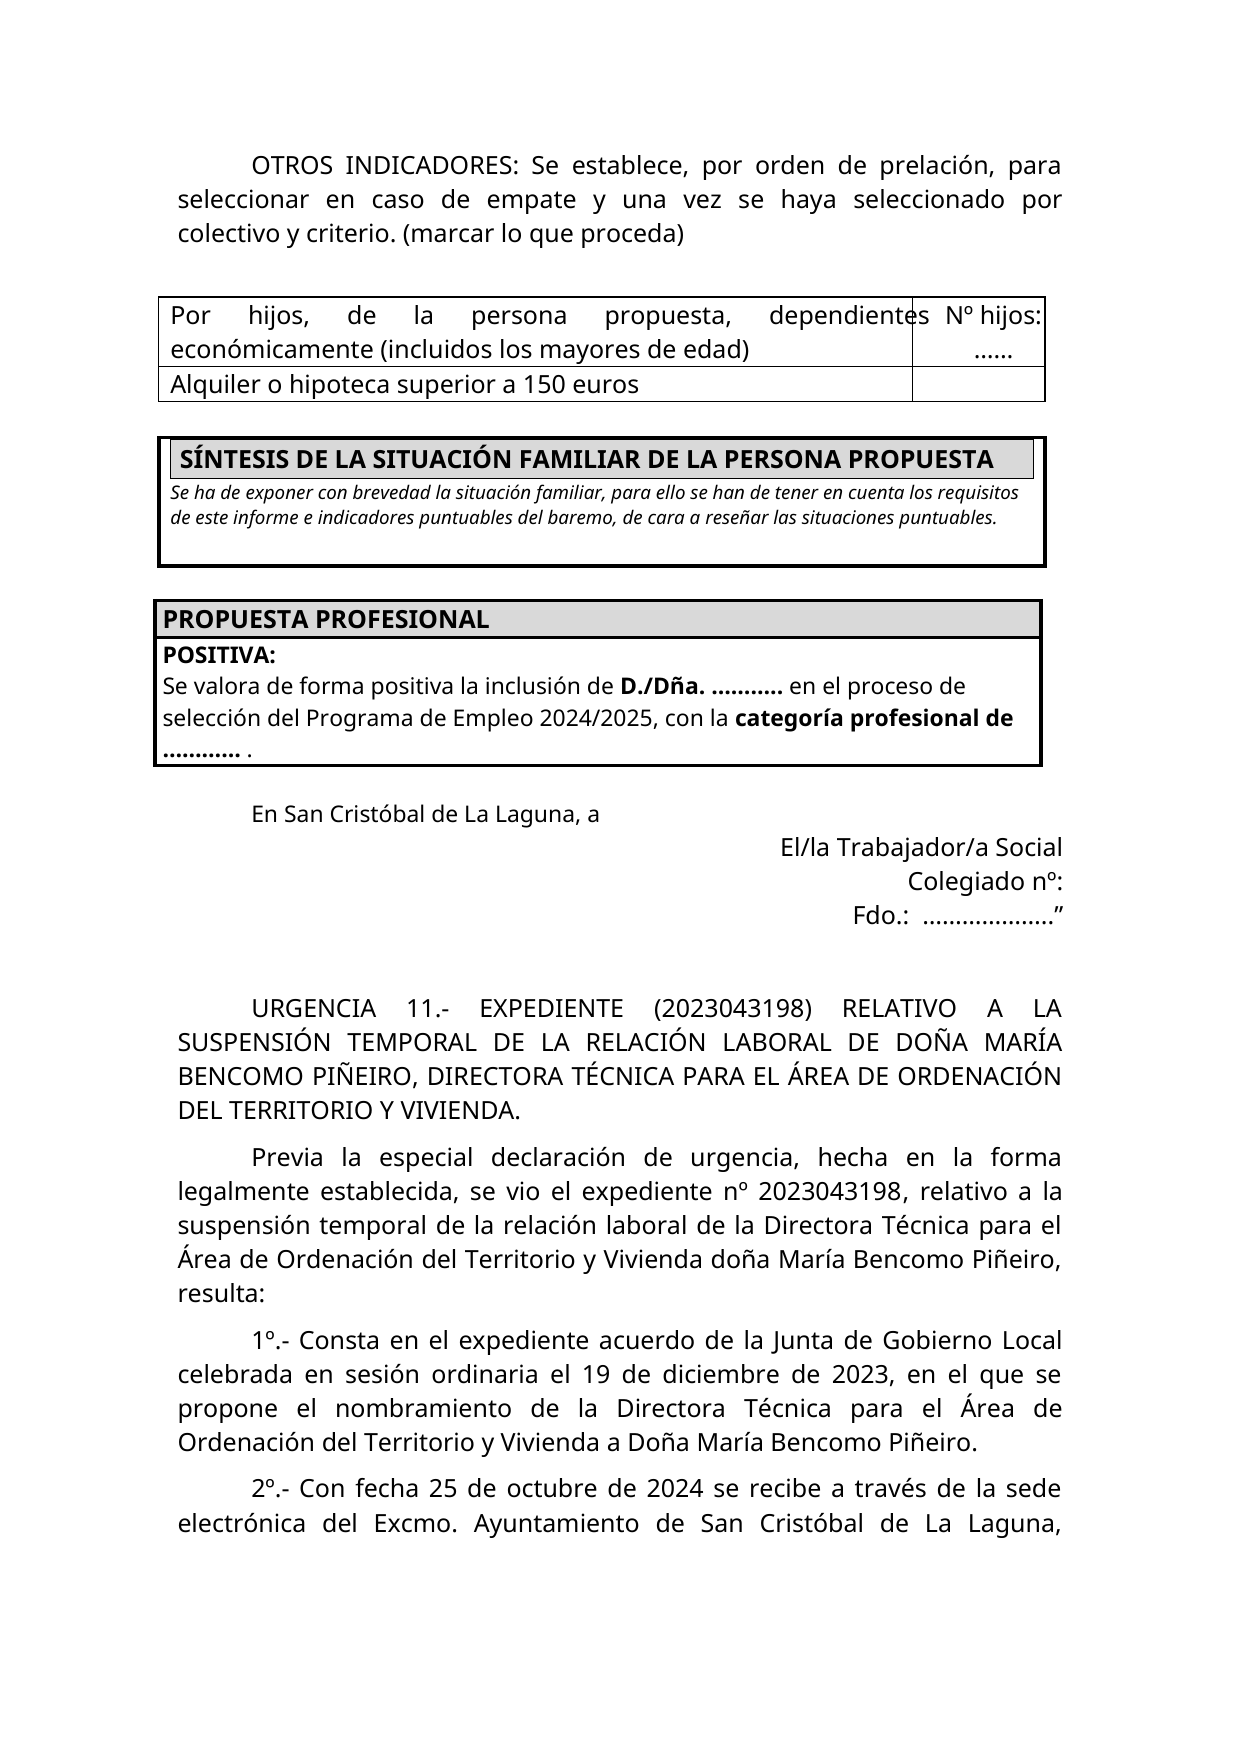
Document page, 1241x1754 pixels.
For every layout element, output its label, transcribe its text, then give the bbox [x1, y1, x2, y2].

text OTROS INDICADORES: Se establece, por orden de prelación, para seleccionar en caso de empate y una vez se haya seleccionado por colectivo y criterio. (marcar lo que proceda) [177, 148, 1063, 250]
table_header Nº hijos: …… [913, 298, 1044, 366]
text URGENCIA 11.- EXPEDIENTE (2023043198) RELATIVO A LA SUSPENSIÓN TEMPORAL DE LA RELACIÓN LABORAL DE DOÑA MARÍA BENCOMO PIÑEIRO, DIRECTORA TÉCNICA PARA EL ÁREA DE ORDENACIÓN DEL TERRITORIO Y VIVIENDA. [177, 991, 1063, 1127]
table_cell POSITIVA: Se valora de forma positiva la inclusión de D./Dña. ……….. en el proceso de selección del Programa de Empleo 2024/2025, con la categoría profesional de ………… . [157, 639, 1039, 764]
text Fdo.: ………………..” [177, 898, 1063, 932]
table_header Por hijos, de la persona propuesta, dependientes económicamente (incluidos los mayores de edad) [159, 298, 912, 366]
table_header PROPUESTA PROFESIONAL [157, 602, 1039, 636]
text 2º.- Con fecha 25 de octubre de 2024 se recibe a través de la sede electrónica del Excmo. Ayuntamiento de San Cristóbal de La Laguna, [177, 1471, 1063, 1539]
text Colegiado nº: [74, 864, 1063, 898]
table_header SÍNTESIS DE LA SITUACIÓN FAMILIAR DE LA PERSONA PROPUESTA Se ha de exponer con brevedad la situación familiar, para ello se han de tener en cuenta los requisitos de este informe e indicadores puntuables del baremo, de cara a reseñar las situaciones puntuables. [161, 439, 1043, 564]
text En San Cristóbal de La Laguna, a [177, 798, 1063, 829]
text El/la Trabajador/a Social [74, 829, 1063, 864]
table_cell [913, 367, 1044, 401]
table_cell Alquiler o hipoteca superior a 150 euros [159, 367, 912, 401]
text 1º.- Consta en el expediente acuerdo de la Junta de Gobierno Local celebrada en sesión ordinaria el 19 de diciembre de 2023, en el que se propone el nombramiento de la Directora Técnica para el Área de Ordenación del Territorio y Vivienda a Doña María Bencomo Piñeiro. [177, 1322, 1063, 1459]
text Previa la especial declaración de urgencia, hecha en la forma legalmente establecida, se vio el expediente nº 2023043198, relativo a la suspensión temporal de la relación laboral de la Directora Técnica para el Área de Ordenación del Territorio y Vivienda doña María Bencomo Piñeiro, resulta: [177, 1139, 1063, 1310]
